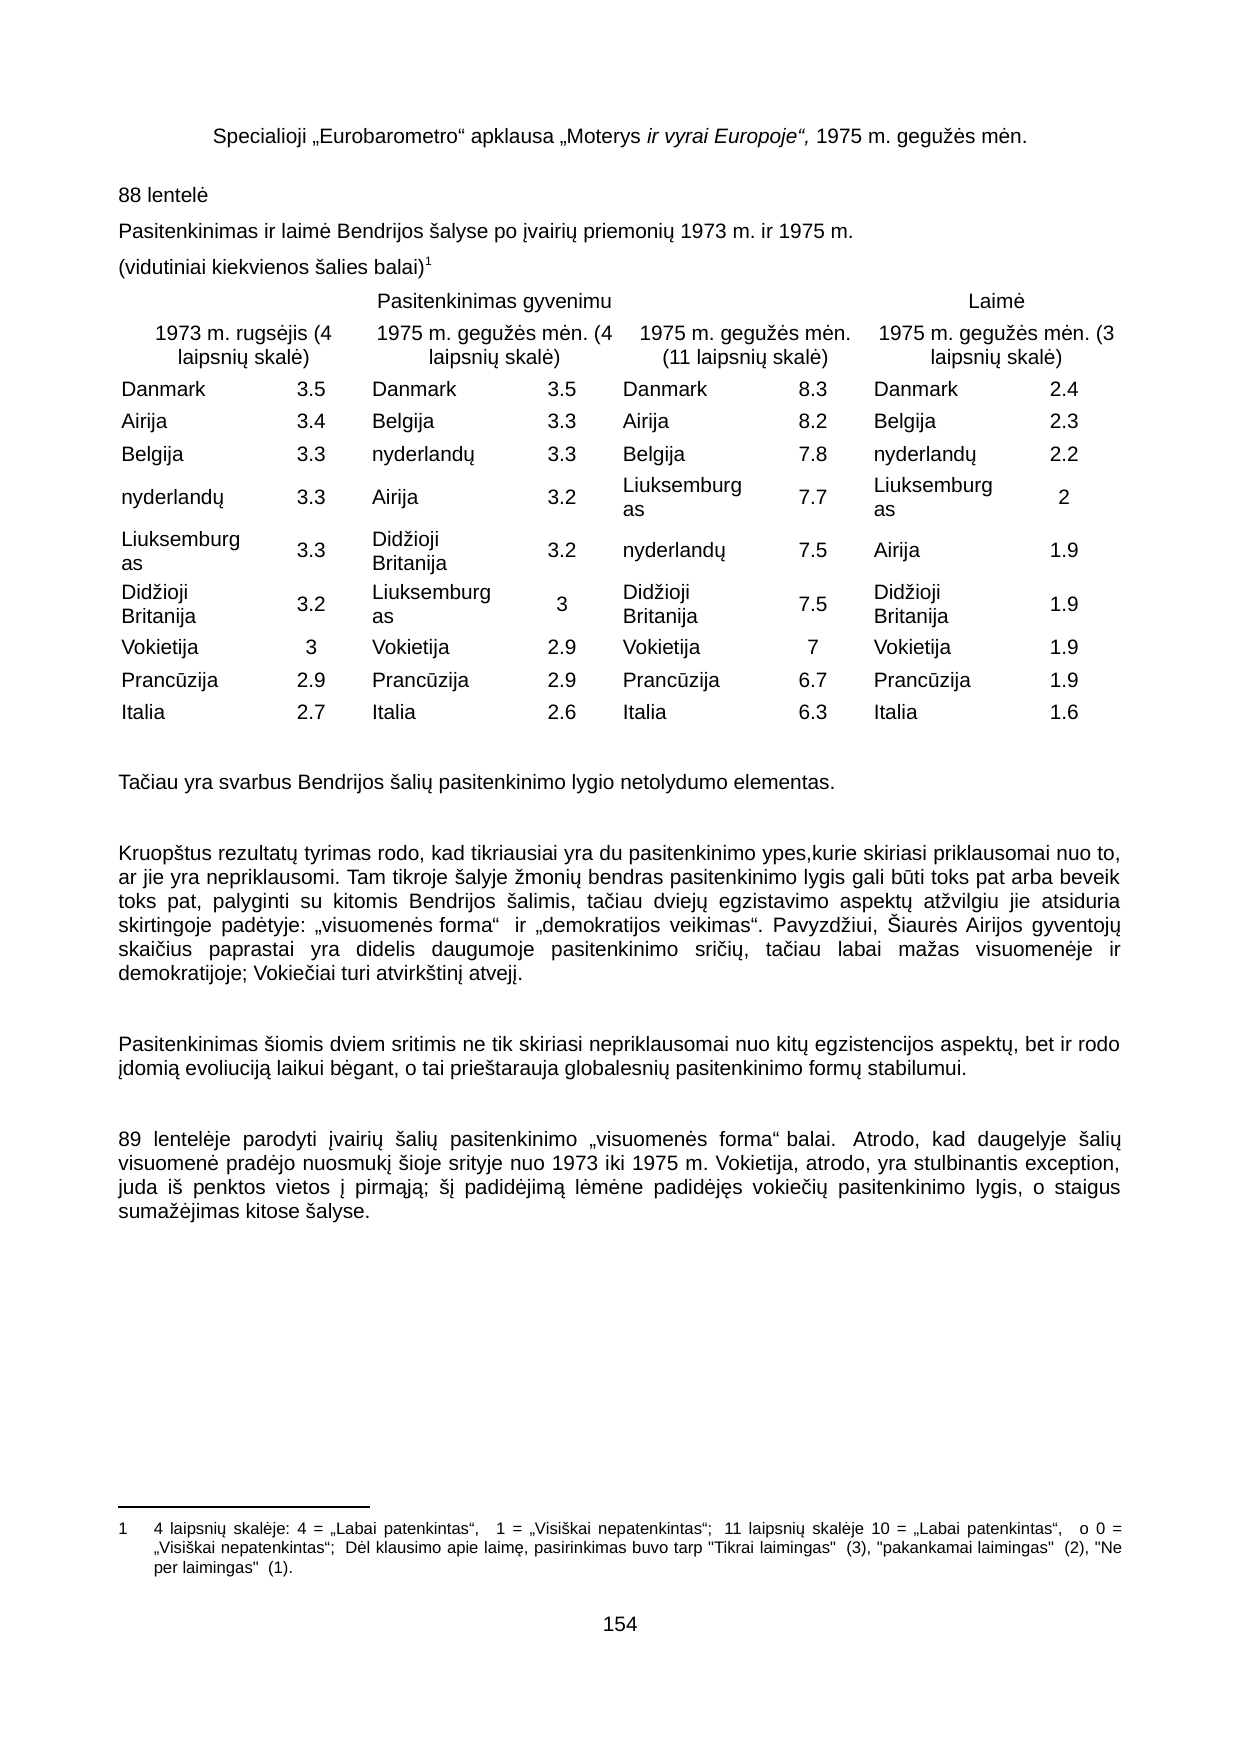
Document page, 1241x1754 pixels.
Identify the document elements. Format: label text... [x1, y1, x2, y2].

table_cell 3 [504, 577, 620, 631]
table_cell 7,7 [755, 470, 871, 523]
table_cell Prancūzija [369, 663, 504, 696]
table_cell 2,9 [504, 631, 620, 663]
table_cell Prancūzija [871, 663, 1006, 696]
table_cell Liuksemburgas [369, 577, 504, 631]
table_cell Didžioji Britanija [369, 524, 504, 577]
table_cell 3,3 [504, 405, 620, 437]
table_cell Vokietija [871, 631, 1006, 663]
table_cell Liuksemburgas [118, 524, 253, 577]
table_cell 6,3 [755, 696, 871, 728]
table_cell 2 [1006, 470, 1122, 523]
table_cell 2,6 [504, 696, 620, 728]
table_cell 3,2 [253, 577, 369, 631]
table_cell nyderlandų [118, 470, 253, 523]
table_cell 1,6 [1006, 696, 1122, 728]
table_cell 3,2 [504, 470, 620, 523]
table_cell Airija [871, 524, 1006, 577]
table_cell Liuksemburgas [620, 470, 755, 523]
table_cell 1975 m. gegužės mėn. (4 laipsnių skalė) [369, 317, 620, 372]
table_cell Airija [118, 405, 253, 437]
table_cell 1,9 [1006, 524, 1122, 577]
table_cell 3 [253, 631, 369, 663]
table_cell 2,9 [504, 663, 620, 696]
table_cell Belgija [369, 405, 504, 437]
table_header Laimė [871, 284, 1122, 317]
table_cell Belgija [871, 405, 1006, 437]
table_cell 3,5 [253, 373, 369, 405]
table_cell 2,2 [1006, 437, 1122, 470]
text Kruopštus rezultatų tyrimas rodo, kad tikriausiai yra du pasitenkinimo ypes,kurie skiriasi priklausomai nuo to, ar jie yra nepriklausomi. Tam tikroje šalyje žmonių bendras pasitenkinimo lygis gali būti toks pat arba beveik toks pat, palyginti su kitomis Bendrijos šalimis, tačiau dviejų egzistavimo aspektų atžvilgiu jie atsiduria skirtingoje padėtyje: „visuomenės forma“ ir „demokratijos veikimas“. Pavyzdžiui, Šiaurės Airijos gyventojų skaičius paprastai yra didelis daugumoje pasitenkinimo sričių, tačiau labai mažas visuomenėje ir demokratijoje; Vokiečiai turi atvirkštinį atvejį. [118, 841, 1122, 984]
table_cell Danmark [620, 373, 755, 405]
table_cell 3,3 [253, 437, 369, 470]
table_cell Didžioji Britanija [118, 577, 253, 631]
table_cell Italia [369, 696, 504, 728]
table_cell 7,5 [755, 524, 871, 577]
text (vidutiniai kiekvienos šalies balai) [118, 254, 1122, 278]
table_cell 1975 m. gegužės mėn. (11 laipsnių skalė) [620, 317, 871, 372]
table_cell 3,3 [253, 470, 369, 523]
table_cell Danmark [871, 373, 1006, 405]
table_cell nyderlandų [620, 524, 755, 577]
table_cell 3,3 [253, 524, 369, 577]
table_cell Prancūzija [118, 663, 253, 696]
table_cell 8,3 [755, 373, 871, 405]
table_cell 3,5 [504, 373, 620, 405]
table_cell Danmark [369, 373, 504, 405]
table_cell Airija [620, 405, 755, 437]
table_cell Italia [620, 696, 755, 728]
table_cell 1,9 [1006, 577, 1122, 631]
text 88 lentelė [118, 183, 1122, 207]
table_cell 7,8 [755, 437, 871, 470]
text Pasitenkinimas ir laimė Bendrijos šalyse po įvairių priemonių 1973 m. ir 1975 m. [118, 219, 1122, 243]
table_cell Belgija [118, 437, 253, 470]
table_cell Airija [369, 470, 504, 523]
text Pasitenkinimas šiomis dviem sritimis ne tik skiriasi nepriklausomai nuo kitų egzistencijos aspektų, bet ir rodo įdomią evoliuciją laikui bėgant, o tai prieštarauja globalesnių pasitenkinimo formų stabilumui. [118, 1032, 1122, 1080]
text 89 lentelėje parodyti įvairių šalių pasitenkinimo „visuomenės forma“ balai. Atrodo, kad daugelyje šalių visuomenė pradėjo nuosmukį šioje srityje nuo 1973 iki 1975 m. Vokietija, atrodo, yra stulbinantis exception, juda iš penktos vietos į pirmąją; šį padidėjimą lėmėne padidėjęs vokiečių pasitenkinimo lygis, o staigus sumažėjimas kitose šalyse. [118, 1127, 1122, 1223]
table_cell Vokietija [620, 631, 755, 663]
table_cell Danmark [118, 373, 253, 405]
table_cell Vokietija [369, 631, 504, 663]
table_cell nyderlandų [871, 437, 1006, 470]
table_cell 7 [755, 631, 871, 663]
table_cell 1,9 [1006, 663, 1122, 696]
table_cell Italia [118, 696, 253, 728]
table_cell Belgija [620, 437, 755, 470]
table_cell 1973 m. rugsėjis (4 laipsnių skalė) [118, 317, 369, 372]
table_cell 6,7 [755, 663, 871, 696]
table_header Pasitenkinimas gyvenimu [118, 284, 871, 317]
table_cell 3,3 [504, 437, 620, 470]
table_cell 3,4 [253, 405, 369, 437]
table_cell 2,3 [1006, 405, 1122, 437]
table_cell Didžioji Britanija [620, 577, 755, 631]
table_cell 2,7 [253, 696, 369, 728]
text 4 laipsnių skalėje: 4 = „Labai patenkintas“, 1 = „Visiškai nepatenkintas“; 11 laipsnių skalėje 10 = „Labai patenkintas“, o 0 = „Visiškai nepatenkintas“; Dėl klausimo apie laimę, pasirinkimas buvo tarp "Tikrai laimingas" (3), "pakankamai laimingas" (2), "Ne per laimingas" (1). [118, 1519, 1122, 1577]
text Tačiau yra svarbus Bendrijos šalių pasitenkinimo lygio netolydumo elementas. [118, 769, 1122, 793]
table_cell 7,5 [755, 577, 871, 631]
table_cell Prancūzija [620, 663, 755, 696]
table_cell 1975 m. gegužės mėn. (3 laipsnių skalė) [871, 317, 1122, 372]
table_cell 2,4 [1006, 373, 1122, 405]
table_cell nyderlandų [369, 437, 504, 470]
table_cell Italia [871, 696, 1006, 728]
table_cell 3,2 [504, 524, 620, 577]
table_cell Didžioji Britanija [871, 577, 1006, 631]
table_cell Liuksemburgas [871, 470, 1006, 523]
table_cell 1,9 [1006, 631, 1122, 663]
table_cell Vokietija [118, 631, 253, 663]
table_cell 8,2 [755, 405, 871, 437]
table_cell 2,9 [253, 663, 369, 696]
